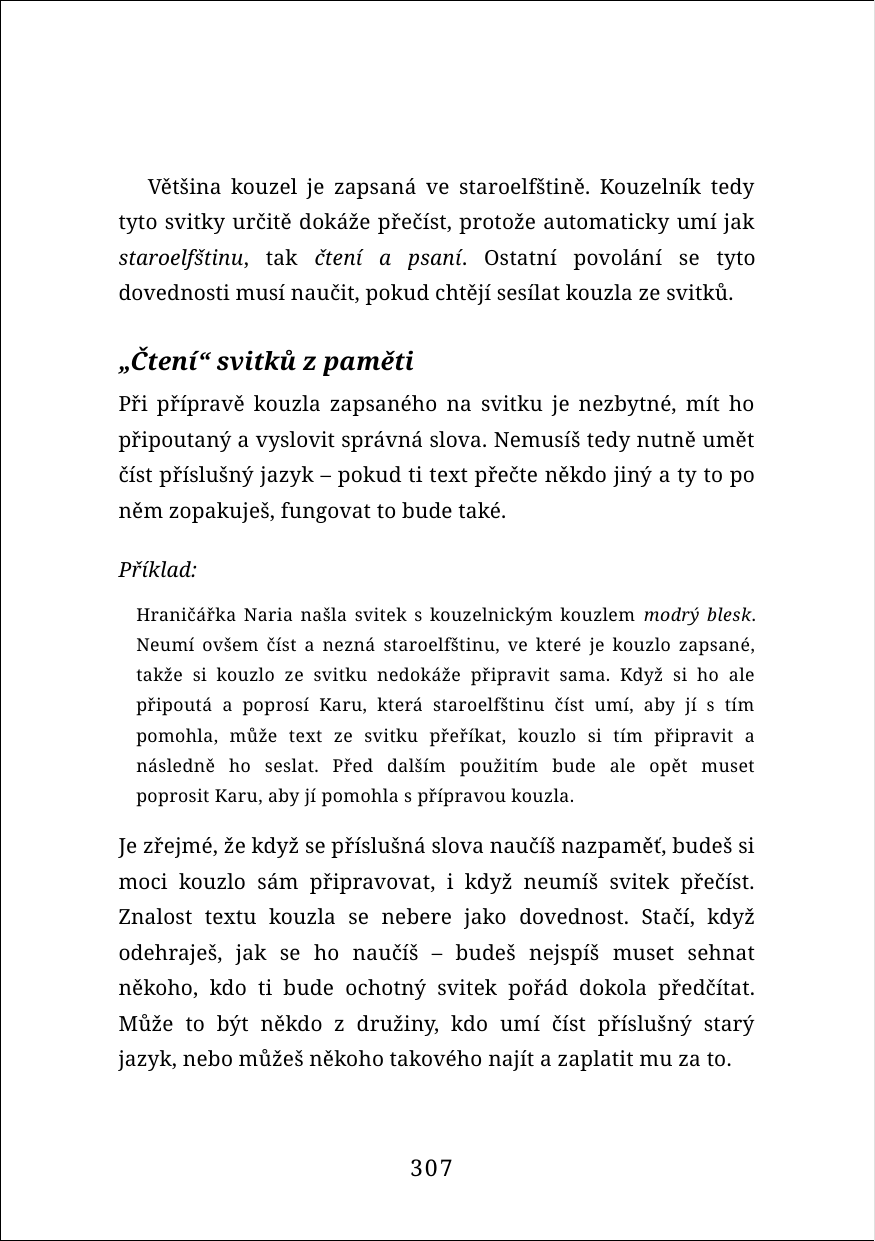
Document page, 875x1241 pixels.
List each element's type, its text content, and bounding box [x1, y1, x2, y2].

text Je zřejmé, že když se příslušná slova naučíš nazpaměť, budeš si moci kouzlo sám připravovat, i když neumíš svitek přečíst. Znalost textu kouzla se nebere jako dovednost. Stačí, když odehraješ, jak se ho naučíš – budeš nejspíš muset sehnat někoho, kdo ti bude ochotný svitek pořád dokola předčítat. Může to být někdo z družiny, kdo umí číst příslušný starý jazyk, nebo můžeš někoho takového najít a zaplatit mu za to. [118, 831, 756, 1073]
text Příklad: [118, 555, 756, 583]
text Při přípravě kouzla zapsaného na svitku je nezbytné, mít ho připoutaný a vyslovit správná slova. Nemusíš tedy nutně umět číst příslušný jazyk – pokud ti text přečte někdo jiný a ty to po něm zopakuješ, fungovat to bude také. [118, 389, 756, 524]
subtitle „Čtení“ svitků z paměti [118, 343, 756, 377]
text Většina kouzel je zapsaná ve staroelfštině. Kouzelník tedy tyto svitky určitě dokáže přečíst, protože automaticky umí jak staroelfštinu, tak čtení a psaní. Ostatní povolání se tyto dovednosti musí naučit, pokud chtějí sesílat kouzla ze svitků. [118, 172, 756, 307]
text Hraničářka Naria našla svitek s kouzelnickým kouzlem modrý blesk. Neumí ovšem číst a nezná staroelfštinu, ve které je kouzlo zapsané, takže si kouzlo ze svitku nedokáže připravit sama. Když si ho ale připoutá a poprosí Karu, která staroelfštinu číst umí, aby jí s tím pomohla, může text ze svitku přeříkat, kouzlo si tím připravit a následně ho seslat. Před dalším použitím bude ale opět muset poprosit Karu, aby jí pomohla s přípravou kouzla. [136, 602, 756, 808]
